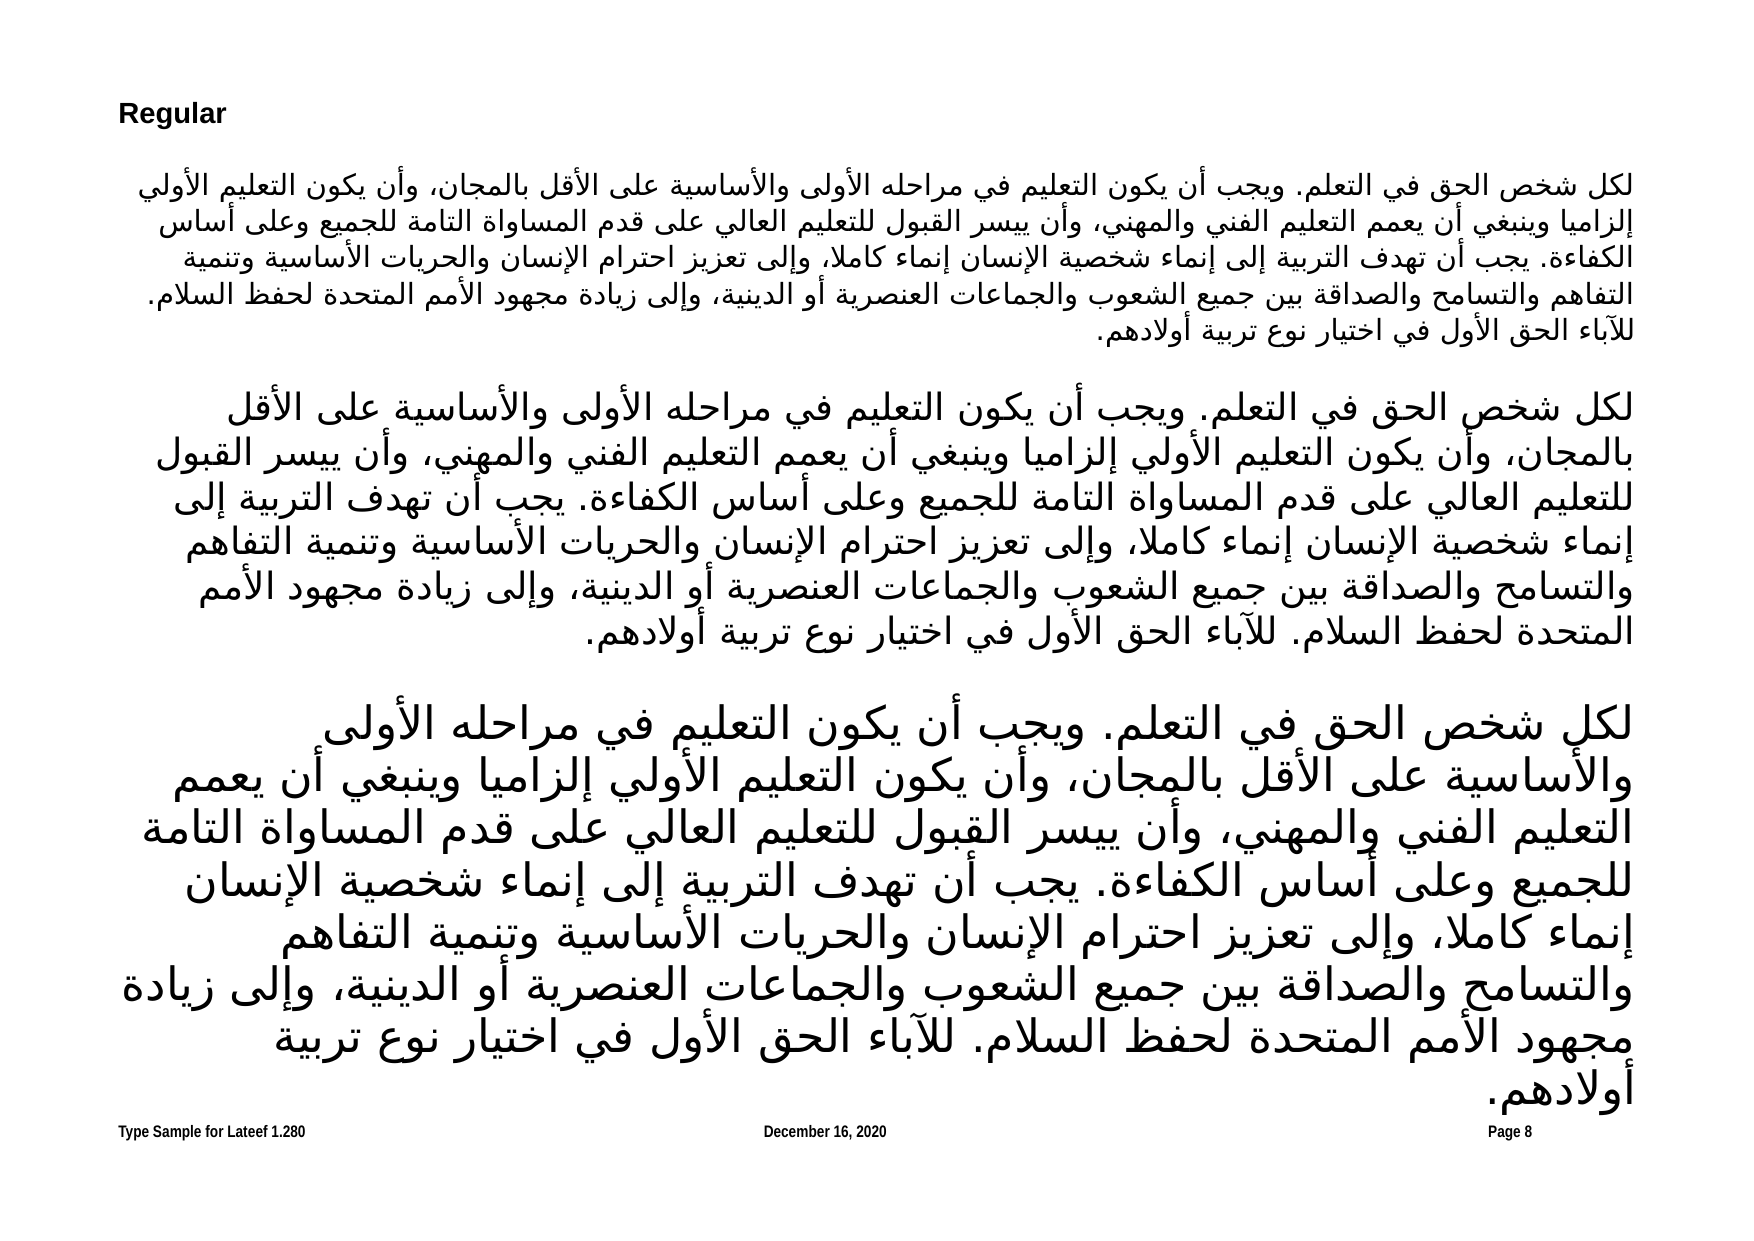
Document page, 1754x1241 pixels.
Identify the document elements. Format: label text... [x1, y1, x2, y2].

text لكل شخص الحق في التعلم. ويجب أن يكون التعليم في مراحله الأولى والأساسية على الأقل بالمجان، وأن يكون التعليم الأولي إلزاميا وينبغي أن يعمم التعليم الفني والمهني، وأن ييسر القبول للتعليم العالي على قدم المساواة التامة للجميع وعلى أساس الكفاءة. يجب أن تهدف التربية إلى إنماء شخصية الإنسان إنماء كاملا، وإلى تعزيز احترام الإنسان والحريات الأساسية وتنمية التفاهم والتسامح والصداقة بين جميع الشعوب والجماعات العنصرية أو الدينية، وإلى زيادة مجهود الأمم المتحدة لحفظ السلام. للآباء الحق الأول في اختيار نوع تربية أولادهم. [118, 698, 1636, 1115]
text لكل شخص الحق في التعلم. ويجب أن يكون التعليم في مراحله الأولى والأساسية على الأقل بالمجان، وأن يكون التعليم الأولي إلزاميا وينبغي أن يعمم التعليم الفني والمهني، وأن ييسر القبول للتعليم العالي على قدم المساواة التامة للجميع وعلى أساس الكفاءة. يجب أن تهدف التربية إلى إنماء شخصية الإنسان إنماء كاملا، وإلى تعزيز احترام الإنسان والحريات الأساسية وتنمية التفاهم والتسامح والصداقة بين جميع الشعوب والجماعات العنصرية أو الدينية، وإلى زيادة مجهود الأمم المتحدة لحفظ السلام. للآباء الحق الأول في اختيار نوع تربية أولادهم. [118, 166, 1636, 348]
text لكل شخص الحق في التعلم. ويجب أن يكون التعليم في مراحله الأولى والأساسية على الأقل بالمجان، وأن يكون التعليم الأولي إلزاميا وينبغي أن يعمم التعليم الفني والمهني، وأن ييسر القبول للتعليم العالي على قدم المساواة التامة للجميع وعلى أساس الكفاءة. يجب أن تهدف التربية إلى إنماء شخصية الإنسان إنماء كاملا، وإلى تعزيز احترام الإنسان والحريات الأساسية وتنمية التفاهم والتسامح والصداقة بين جميع الشعوب والجماعات العنصرية أو الدينية، وإلى زيادة مجهود الأمم المتحدة لحفظ السلام. للآباء الحق الأول في اختيار نوع تربية أولادهم. [118, 384, 1636, 653]
subtitle Regular [118, 96, 1636, 129]
